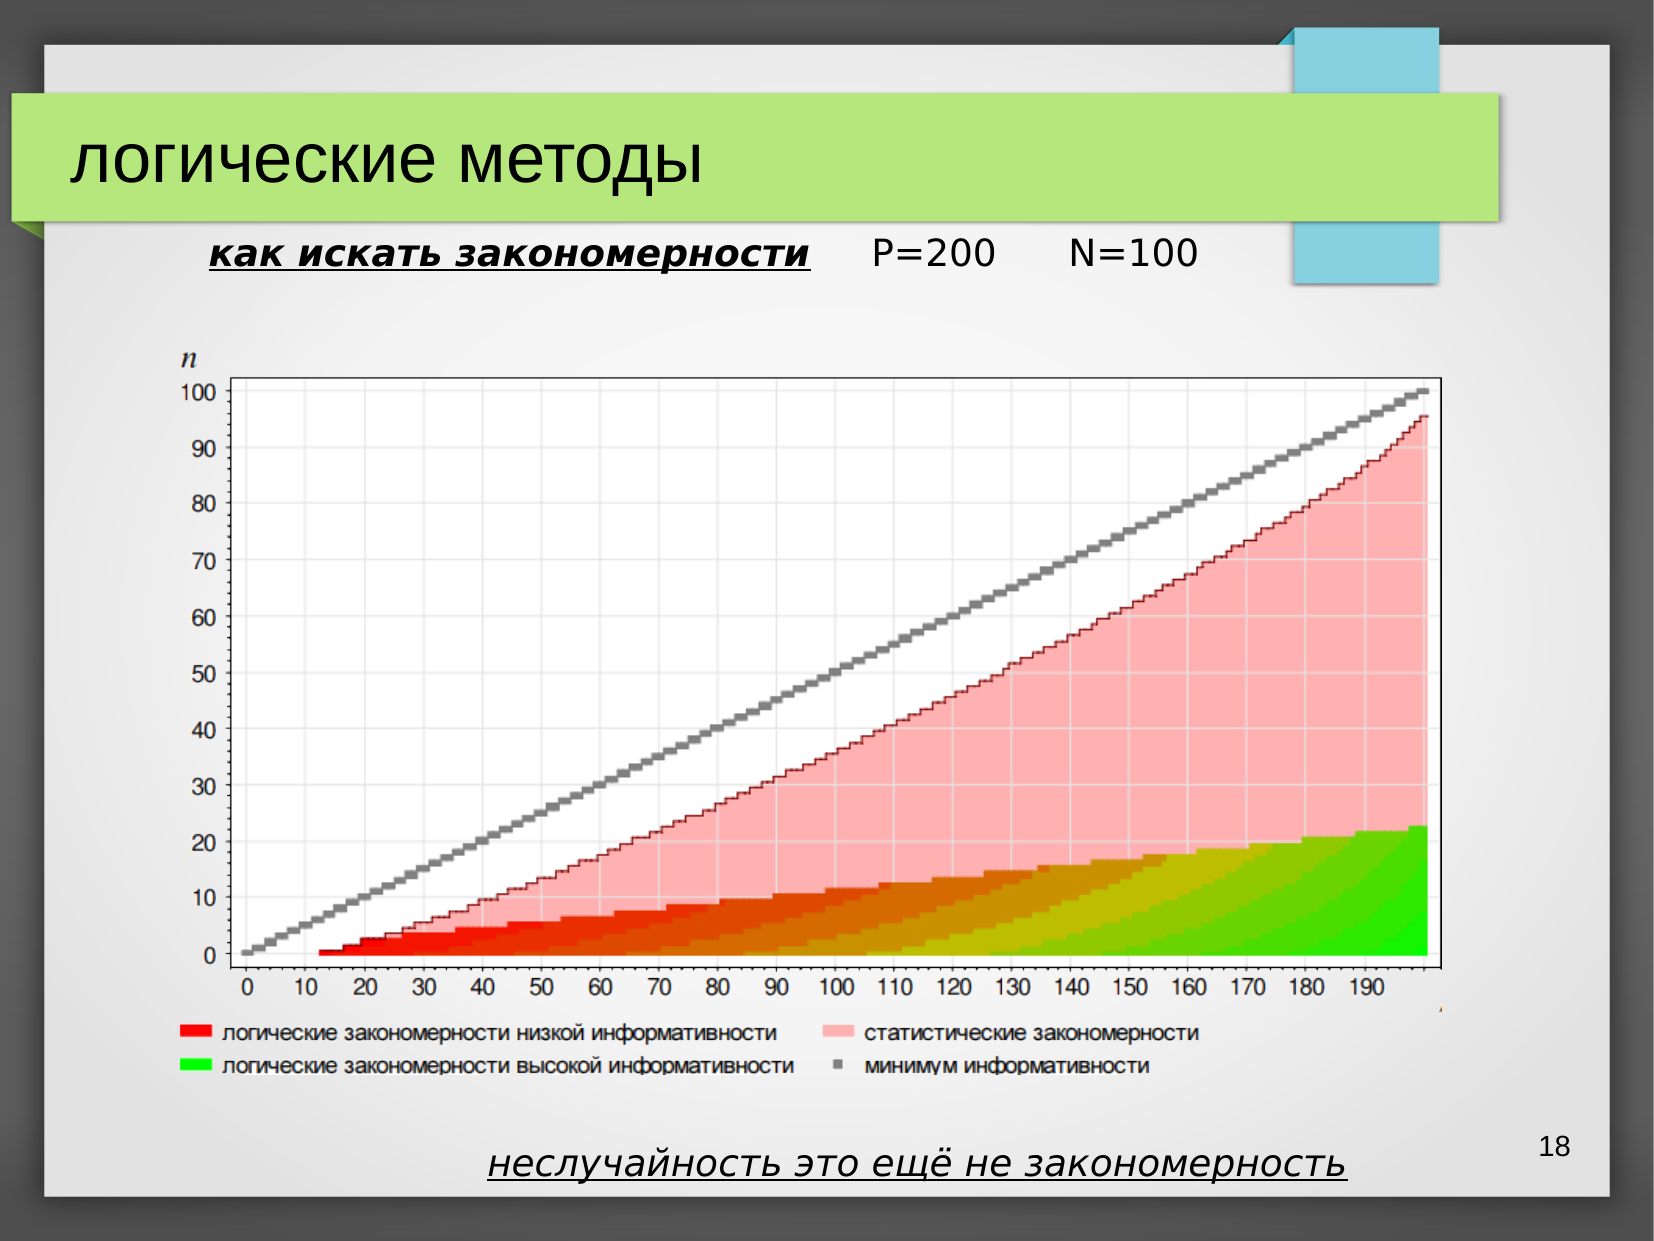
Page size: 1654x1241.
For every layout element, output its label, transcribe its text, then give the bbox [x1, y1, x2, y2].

picture [0, 0, 1654, 1241]
title логические методы [70, 118, 1205, 199]
text_box неслучайность это ещё не закономерность [472, 1134, 1512, 1195]
text_box как искать закономерности P=200 N=100 [193, 224, 1300, 285]
